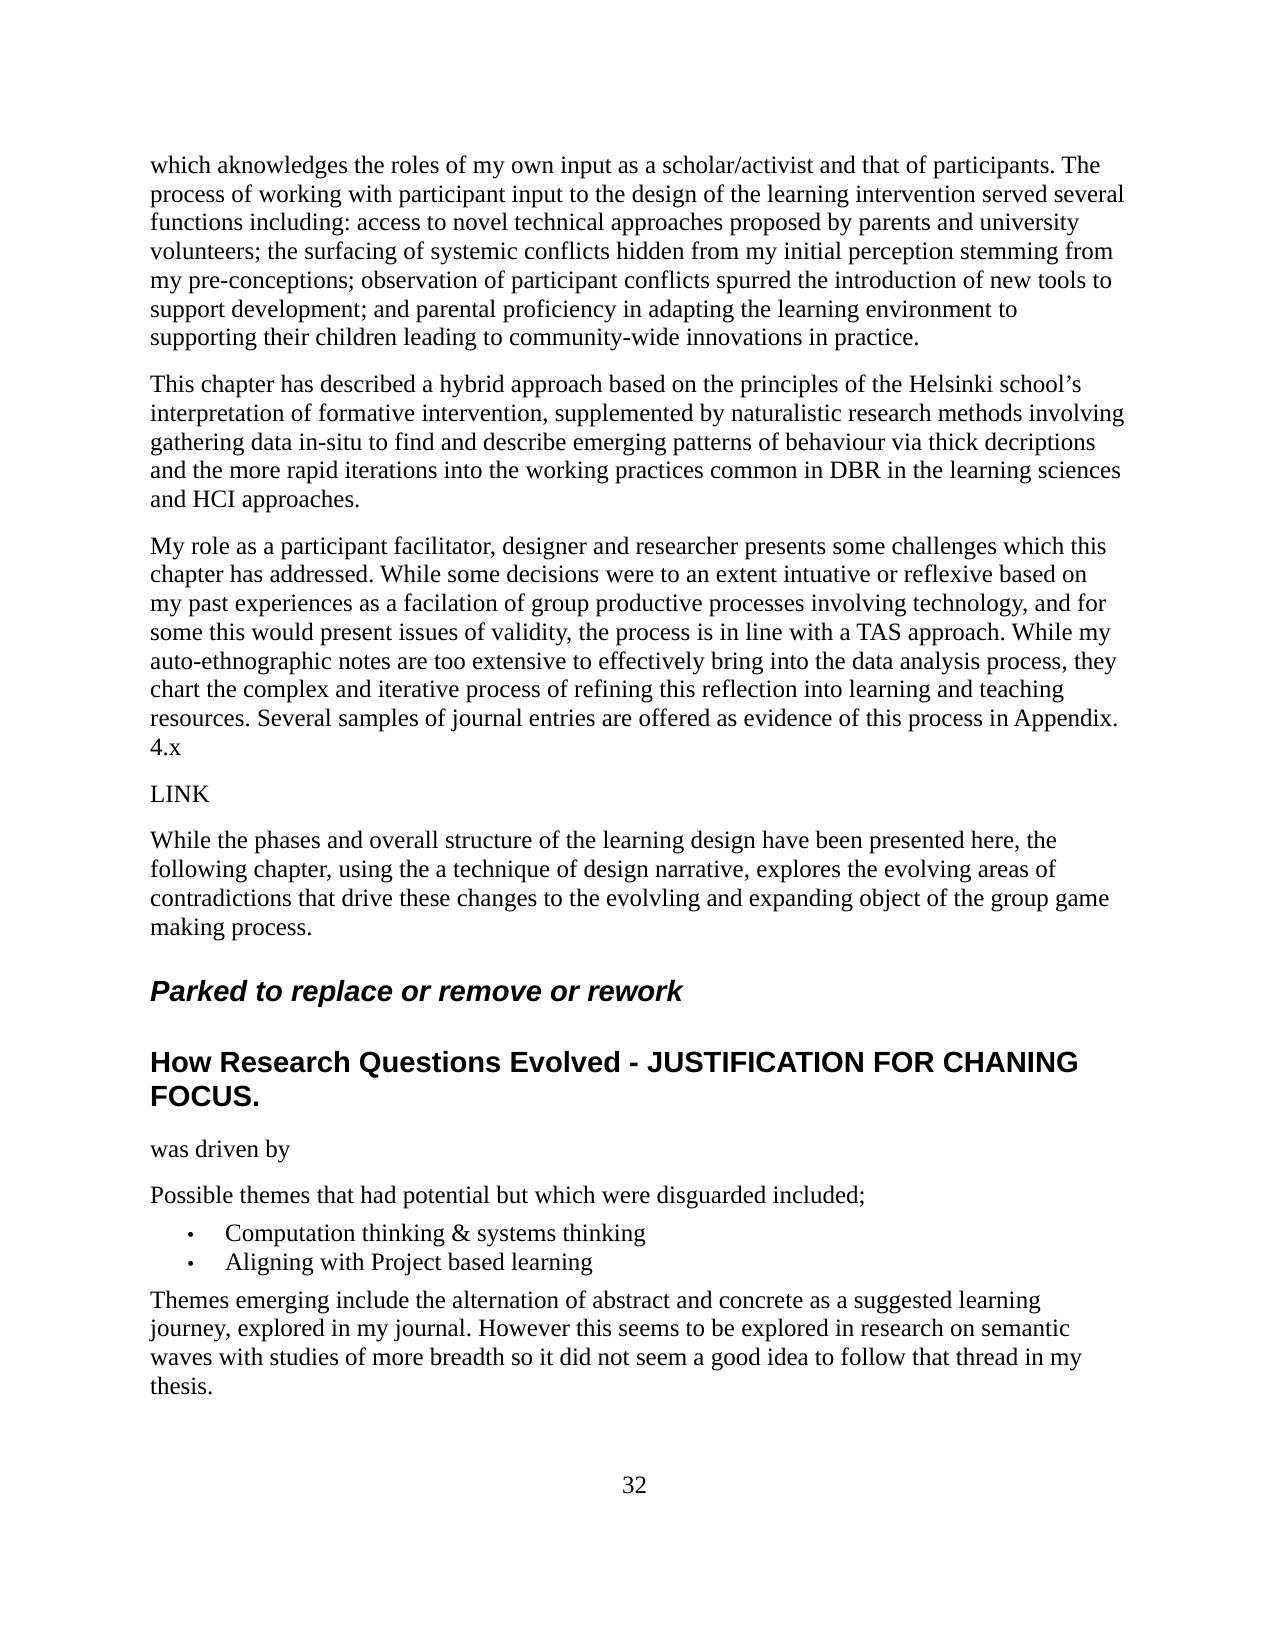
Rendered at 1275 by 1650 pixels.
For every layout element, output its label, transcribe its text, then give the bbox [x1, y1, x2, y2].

list Aligning with Project based learning [187, 1247, 1125, 1276]
list Computation thinking & systems thinking [187, 1218, 1125, 1247]
text While the phases and overall structure of the learning design have been presented here, the following chapter, using the a technique of design narrative, explores the evolving areas of contradictions that drive these changes to the evolvling and expanding object of the group game making process. [150, 825, 1125, 940]
text which aknowledges the roles of my own input as a scholar/activist and that of participants. The process of working with participant input to the design of the learning intervention served several functions including: access to novel technical approaches proposed by parents and university volunteers; the surfacing of systemic conflicts hidden from my initial perception stemming from my pre-conceptions; observation of participant conflicts spurred the introduction of new tools to support development; and parental proficiency in adapting the learning environment to supporting their children leading to community-wide innovations in practice. [150, 150, 1125, 351]
text My role as a participant facilitator, designer and researcher presents some challenges which this chapter has addressed. While some decisions were to an extent intuative or reflexive based on my past experiences as a facilation of group productive processes involving technology, and for some this would present issues of validity, the process is in line with a TAS approach. While my auto-ethnographic notes are too extensive to effectively bring into the data analysis process, they chart the complex and iterative process of refining this reflection into learning and teaching resources. Several samples of journal entries are offered as evidence of this process in Appendix. 4.x [150, 531, 1125, 761]
subtitle Parked to replace or remove or rework [150, 974, 1125, 1008]
text Possible themes that had potential but which were disguarded included; [150, 1181, 1125, 1209]
text LINK [150, 779, 1125, 807]
text Themes emerging include the alternation of abstract and concrete as a suggested learning journey, explored in my journal. However this seems to be explored in research on semantic waves with studies of more breadth so it did not seem a good idea to follow that thread in my thesis. [150, 1285, 1125, 1400]
text This chapter has described a hybrid approach based on the principles of the Helsinki school’s interpretation of formative intervention, supplemented by naturalistic research methods involving gathering data in-situ to find and describe emerging patterns of behaviour via thick decriptions and the more rapid iterations into the working practices common in DBR in the learning sciences and HCI approaches. [150, 369, 1125, 513]
subtitle How Research Questions Evolved - JUSTIFICATION FOR CHANING FOCUS. [150, 1045, 1125, 1112]
text was driven by [150, 1134, 1125, 1163]
